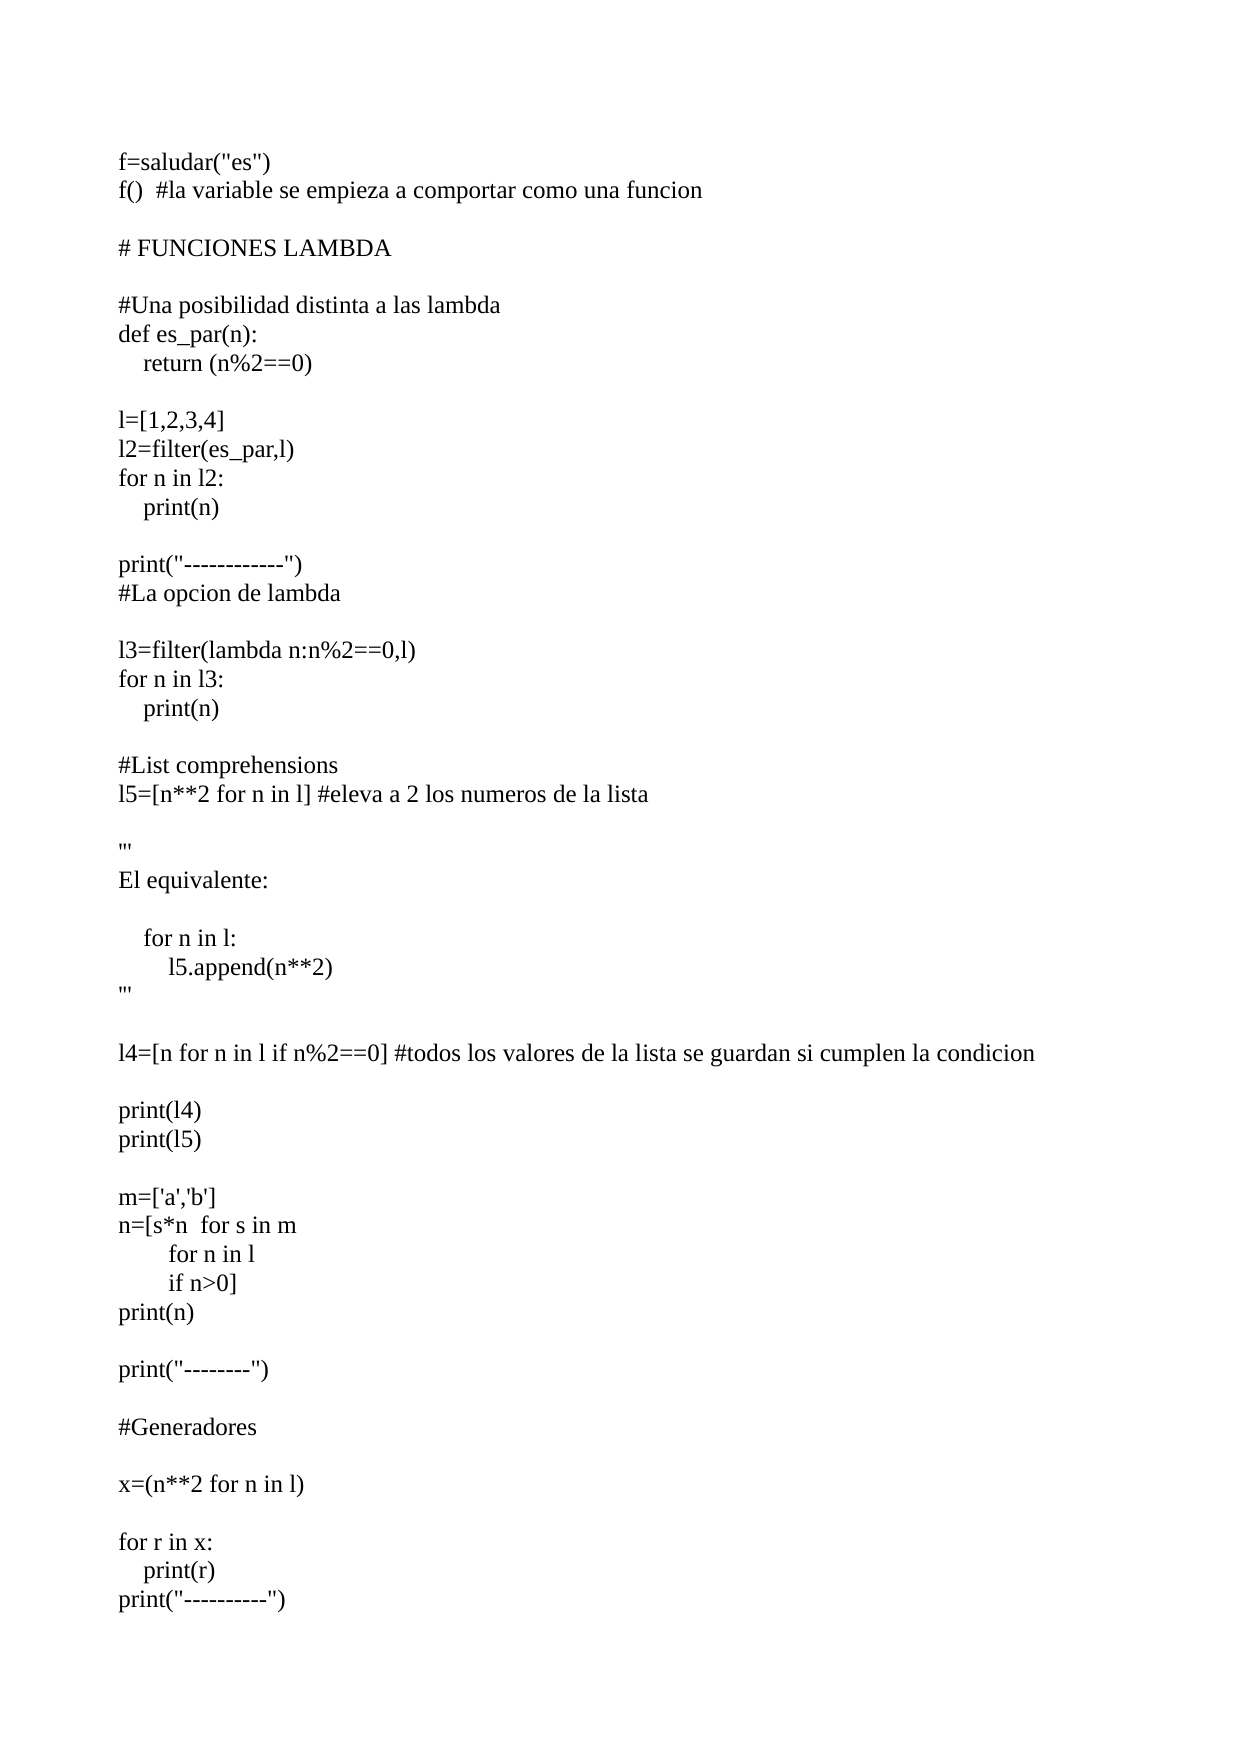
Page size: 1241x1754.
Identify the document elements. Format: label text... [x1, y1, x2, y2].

text ''' [118, 837, 1122, 866]
text #Generadores [118, 1412, 1122, 1441]
text print("----------") [118, 1584, 1122, 1613]
text def es_par(n): [118, 319, 1122, 348]
text l2=filter(es_par,l) [118, 434, 1122, 463]
text print(l4) [118, 1096, 1122, 1124]
text print(n) [118, 693, 1122, 722]
text ''' [118, 981, 1122, 1009]
text l4=[n for n in l if n%2==0] #todos los valores de la lista se guardan si cumplen la condicion [118, 1038, 1122, 1067]
text l5=[n**2 for n in l] #eleva a 2 los numeros de la lista [118, 779, 1122, 808]
text # FUNCIONES LAMBDA [118, 233, 1122, 262]
text f=saludar("es") [118, 147, 1122, 176]
text m=['a','b'] [118, 1182, 1122, 1211]
text l5.append(n**2) [118, 952, 1122, 981]
text #La opcion de lambda [118, 578, 1122, 607]
text print(l5) [118, 1124, 1122, 1153]
text for n in l: [118, 923, 1122, 952]
text #List comprehensions [118, 751, 1122, 779]
text l3=filter(lambda n:n%2==0,l) [118, 636, 1122, 664]
text x=(n**2 for n in l) [118, 1469, 1122, 1498]
text if n>0] [118, 1268, 1122, 1297]
text for r in x: [118, 1527, 1122, 1556]
text print("------------") [118, 549, 1122, 578]
text return (n%2==0) [118, 348, 1122, 377]
text n=[s*n for s in m [118, 1211, 1122, 1239]
text print(n) [118, 1297, 1122, 1326]
text El equivalente: [118, 866, 1122, 894]
text for n in l3: [118, 664, 1122, 693]
text l=[1,2,3,4] [118, 406, 1122, 434]
text f() #la variable se empieza a comportar como una funcion [118, 176, 1122, 204]
text for n in l [118, 1239, 1122, 1268]
text print(n) [118, 492, 1122, 521]
text for n in l2: [118, 463, 1122, 492]
text #Una posibilidad distinta a las lambda [118, 291, 1122, 319]
text print("--------") [118, 1354, 1122, 1383]
text print(r) [118, 1556, 1122, 1584]
